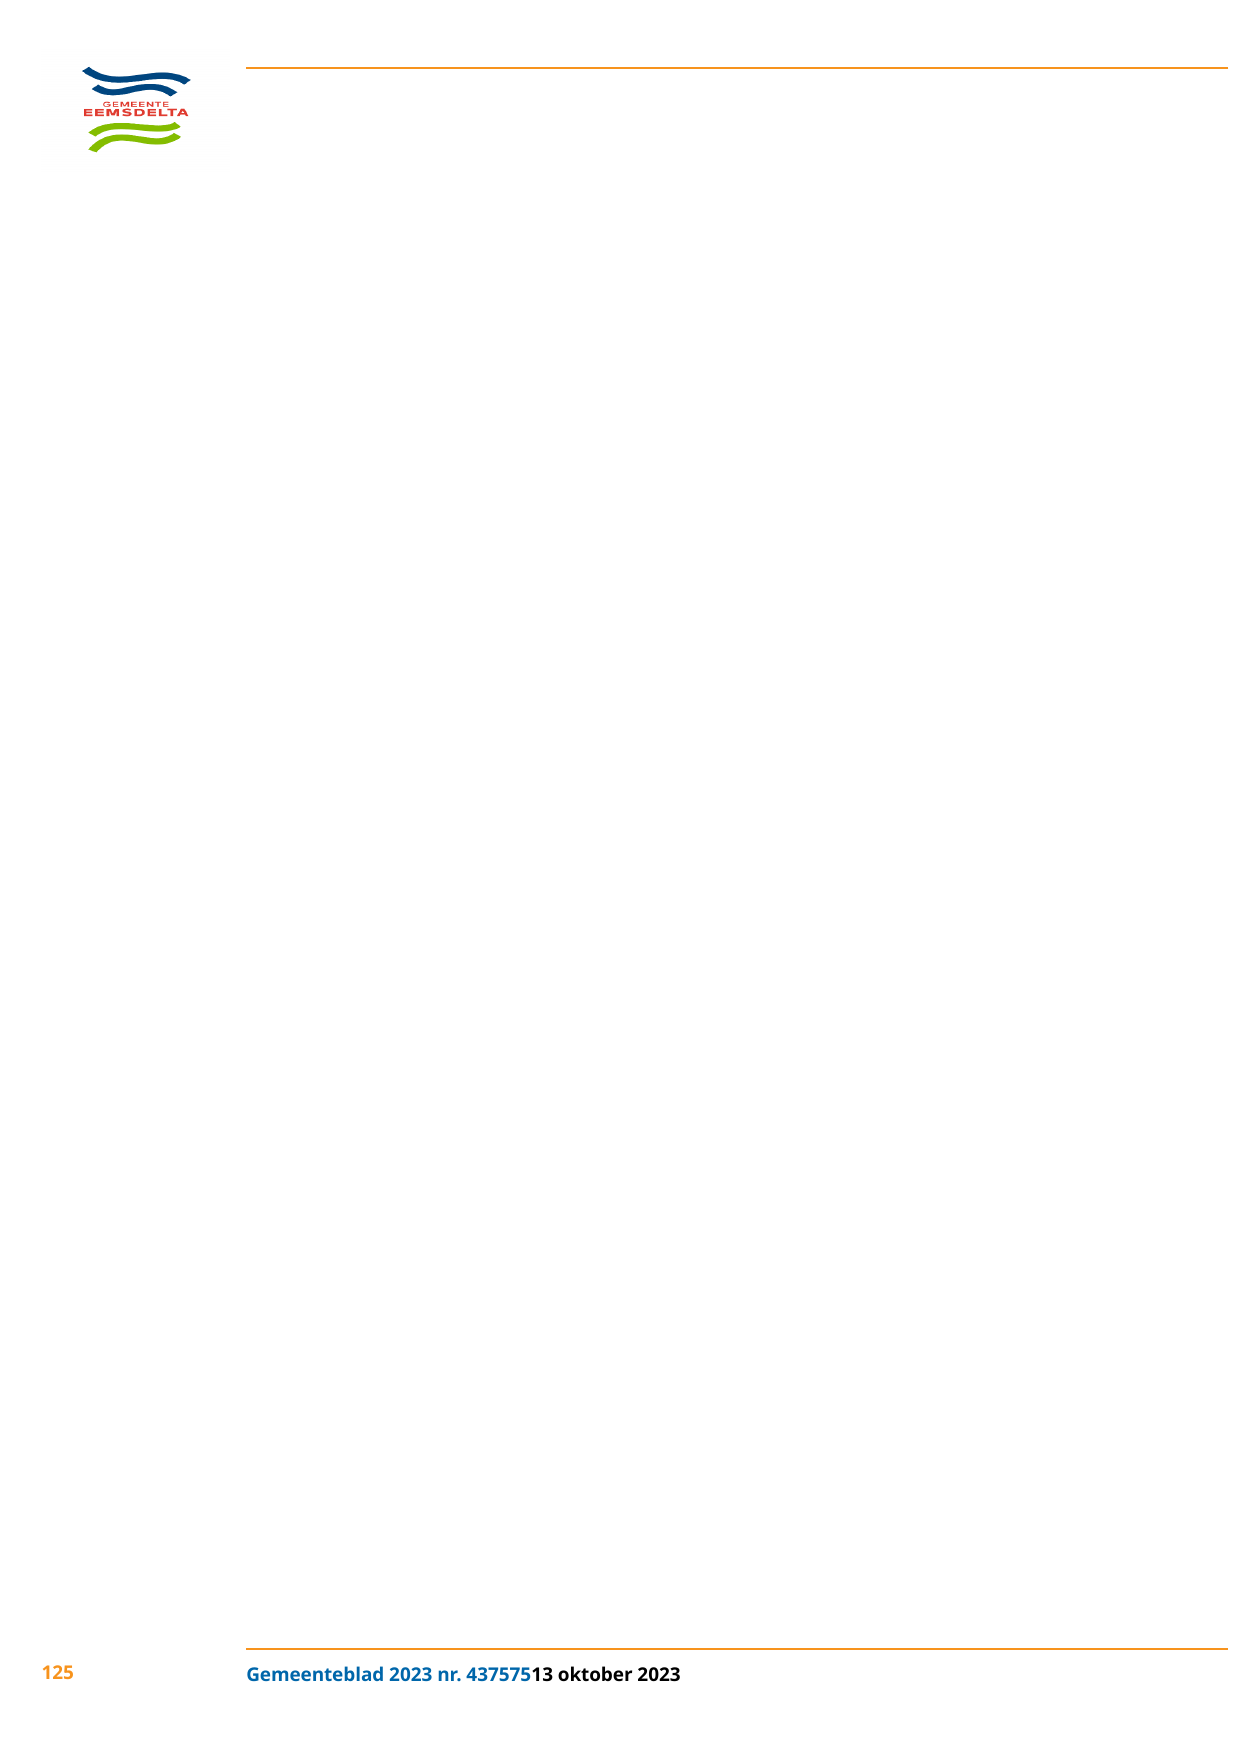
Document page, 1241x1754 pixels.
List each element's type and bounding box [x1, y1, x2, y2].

picture [41, 47, 231, 172]
